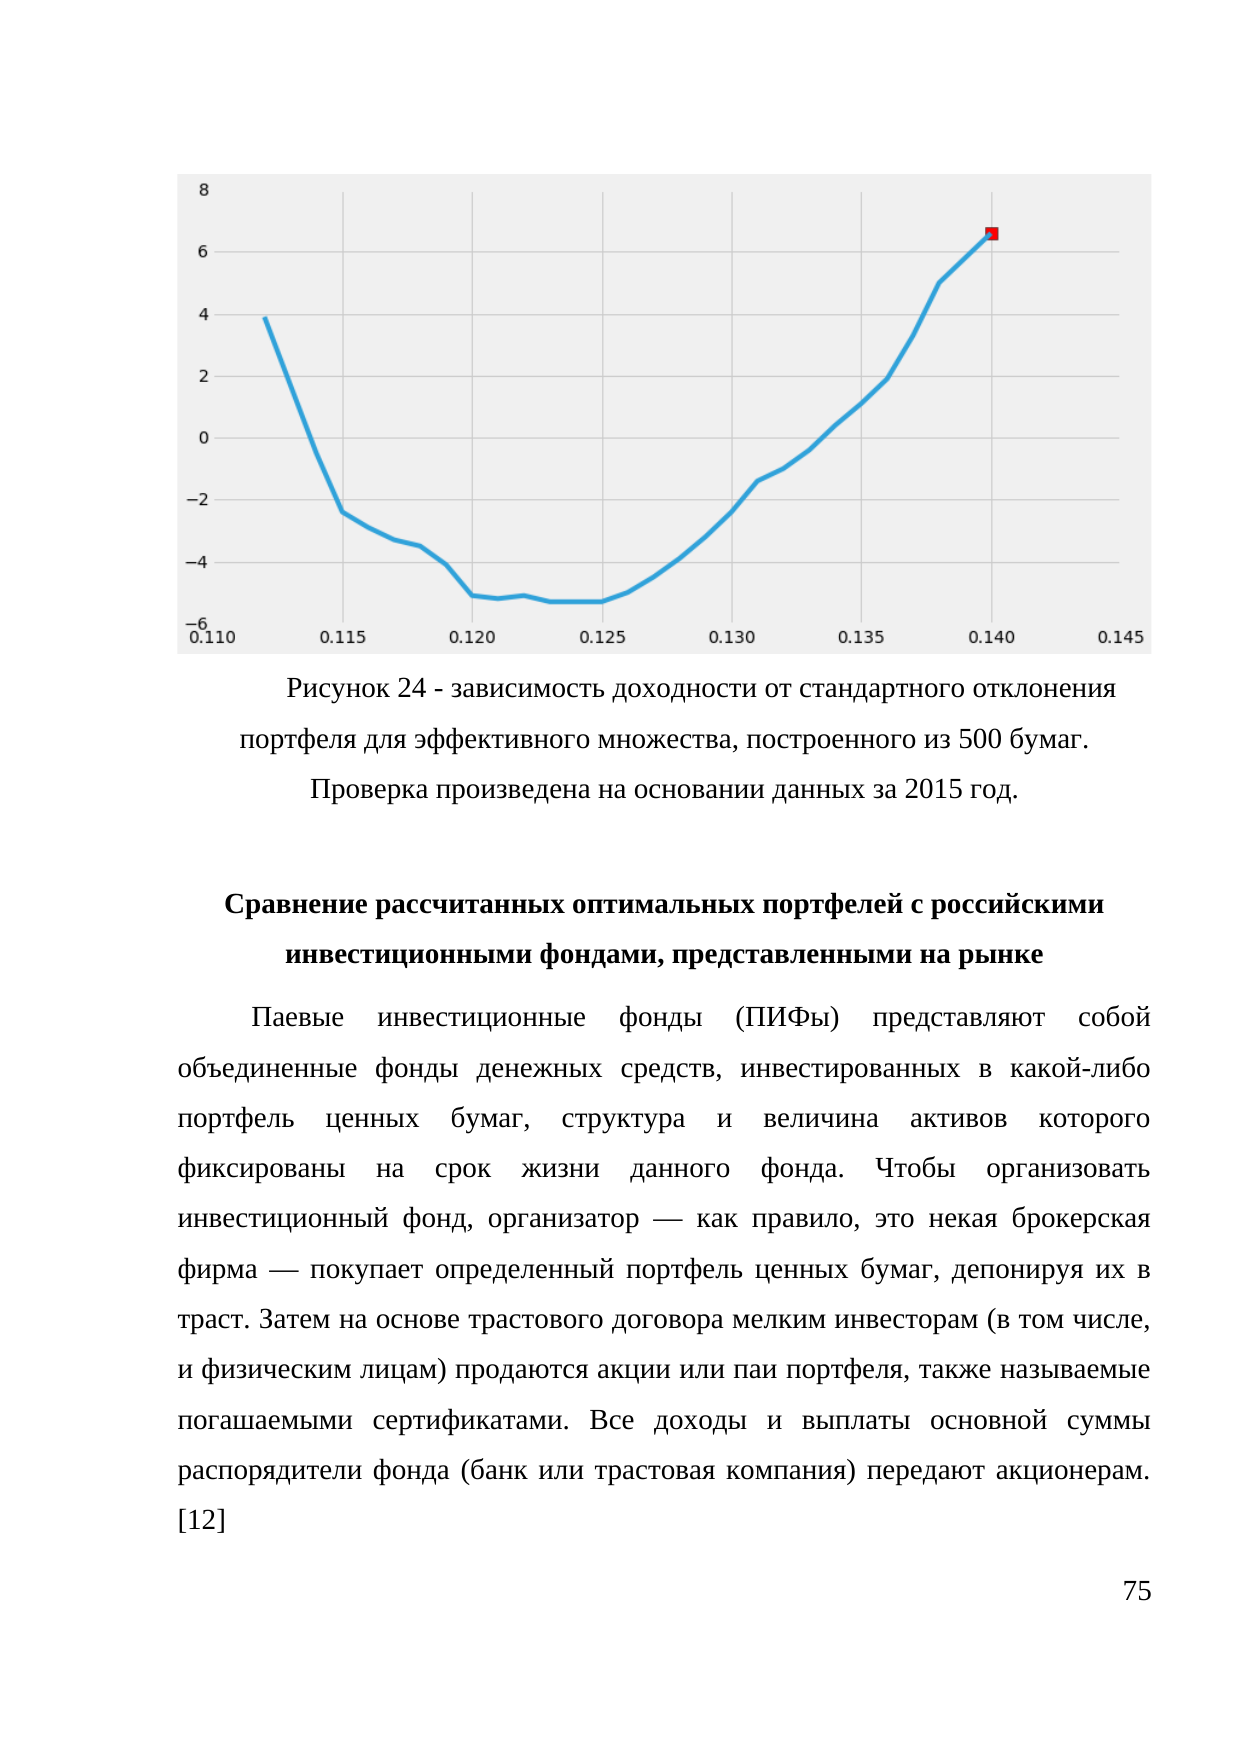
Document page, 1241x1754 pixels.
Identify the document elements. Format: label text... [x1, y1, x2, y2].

text Паевые инвестиционные фонды (ПИФы) представляют собой объединенные фонды денежных средств, инвестированных в какой-либо портфель ценных бумаг, структура и величина активов которого фиксированы на срок жизни данного фонда. Чтобы организовать инвестиционный фонд, организатор — как правило, это некая брокерская фирма — покупает определенный портфель ценных бумаг, депонируя их в траст. Затем на основе трастового договора мелким инвесторам (в том числе, и физическим лицам) продаются акции или паи портфеля, также называемые погашаемыми сертификатами. Все доходы и выплаты основной суммы распорядители фонда (банк или трастовая компания) передают акционерам.[12] [177, 999, 1152, 1536]
subtitle Сравнение рассчитанных оптимальных портфелей с российскими инвестиционными фондами, представленными на рынке [177, 886, 1152, 970]
text Рисунок 24 - зависимость доходности от стандартного отклонения портфеля для эффективного множества, построенного из 500 бумаг. Проверка произведена на основании данных за 2015 год. [177, 654, 1152, 804]
picture [177, 174, 1152, 654]
